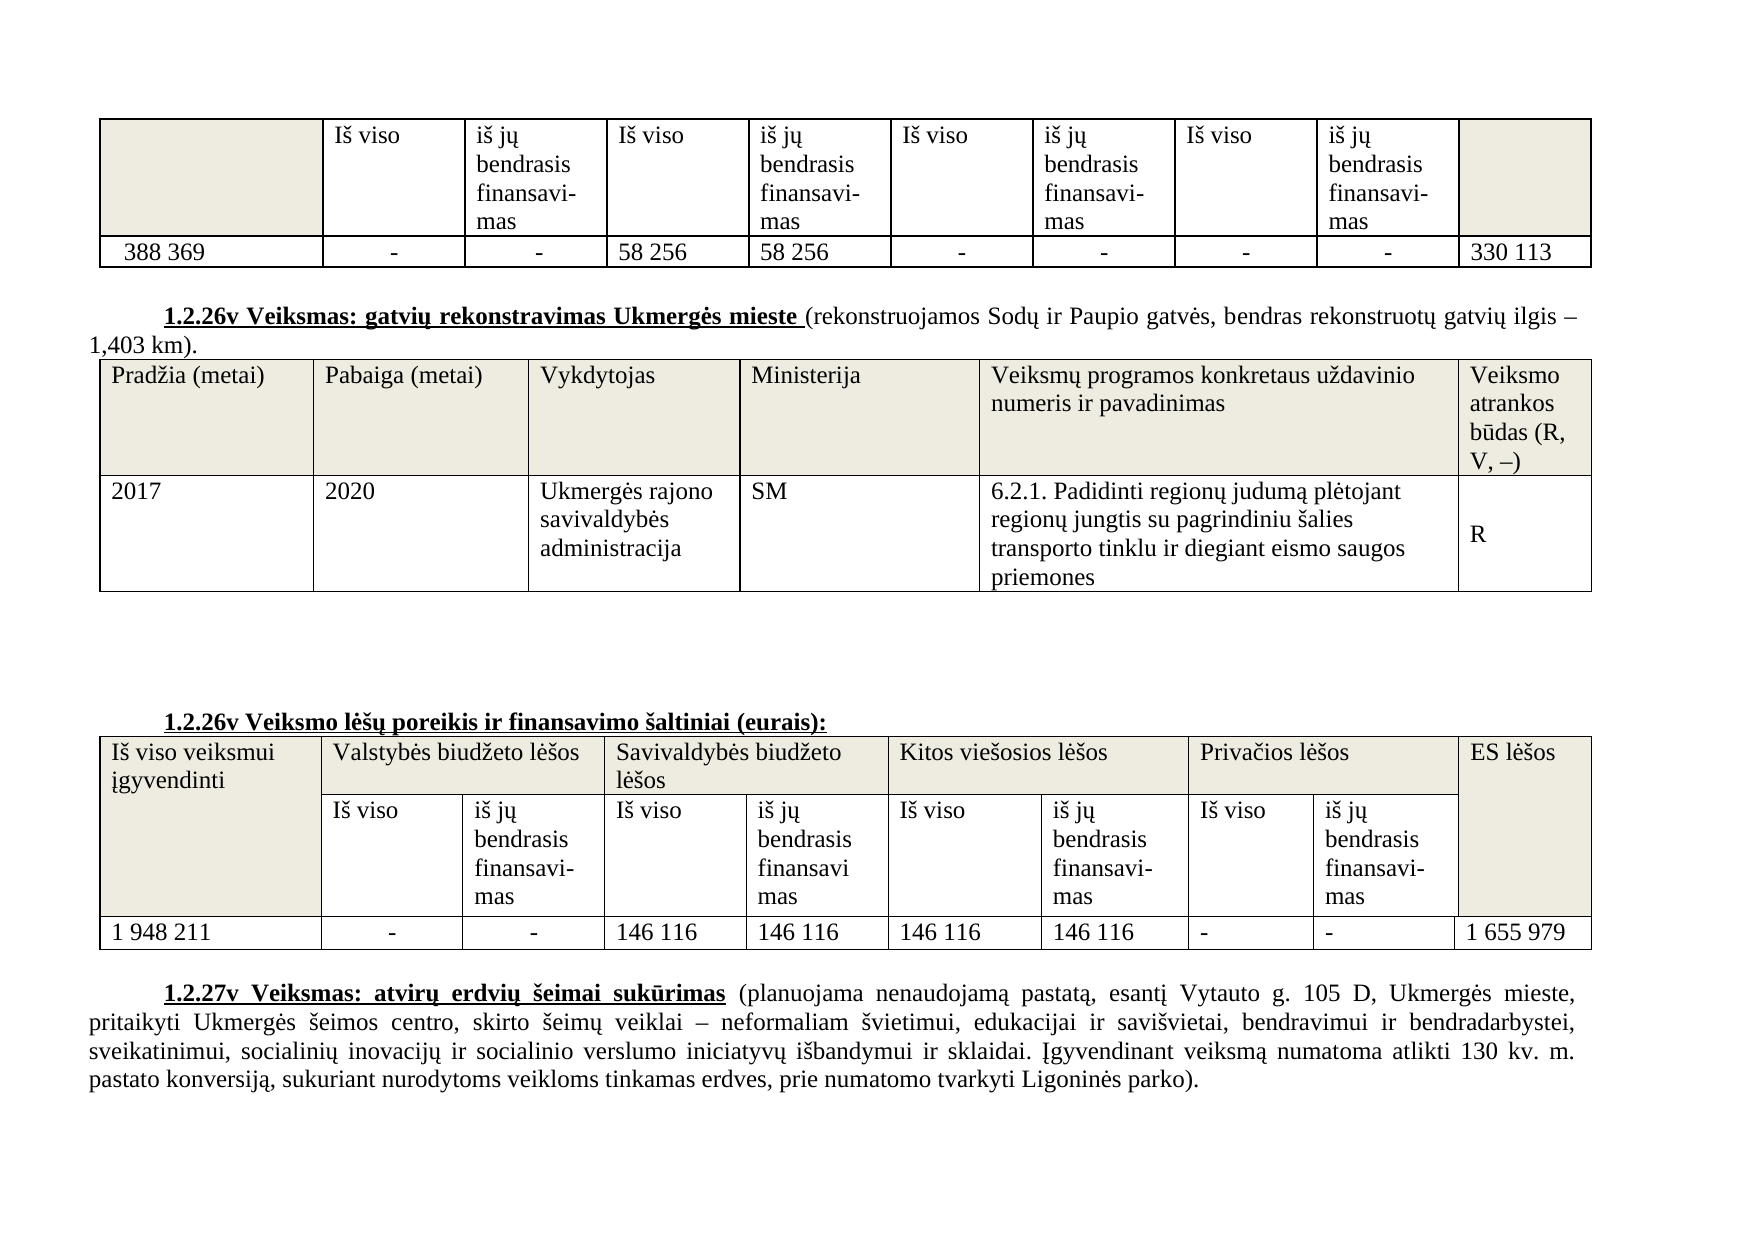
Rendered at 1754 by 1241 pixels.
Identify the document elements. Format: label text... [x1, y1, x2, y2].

table_cell Iš viso [1176, 120, 1316, 235]
table_cell 146 116 [747, 917, 888, 948]
table_cell Iš viso [889, 795, 1041, 916]
table_cell - [463, 917, 604, 948]
table_header Pradžia (metai) [101, 360, 313, 475]
table_cell iš jų bendrasis finansavi- mas [750, 120, 890, 235]
table_cell iš jų bendrasis finansavi- mas [463, 795, 604, 916]
table_cell Iš viso [1189, 795, 1313, 916]
table_cell 330 113 [1460, 237, 1590, 266]
table_cell Iš viso [322, 795, 462, 916]
table_cell - [1318, 237, 1458, 266]
table_header Valstybės biudžeto lėšos [322, 737, 604, 794]
table_cell - [324, 237, 464, 266]
table_cell 146 116 [889, 917, 1041, 948]
table_cell - [1034, 237, 1174, 266]
table_cell - [1176, 237, 1316, 266]
table_cell R [1459, 476, 1591, 591]
table_header Veiksmų programos konkretaus uždavinio numeris ir pavadinimas [980, 360, 1458, 475]
table_header [101, 120, 322, 235]
table_header Privačios lėšos [1189, 737, 1458, 794]
table_cell iš jų bendrasis finansavi- mas [1318, 120, 1458, 235]
table_cell Iš viso [324, 120, 464, 235]
table_cell - [466, 237, 606, 266]
table_cell 388 369 [101, 237, 322, 266]
table_cell 2017 [101, 476, 313, 591]
table_cell Ukmergės rajono savivaldybės administracija [529, 476, 739, 591]
table_header Pabaiga (metai) [314, 360, 528, 475]
table_cell iš jų bendrasis finansavi- mas [466, 120, 606, 235]
text 1.2.26v Veiksmo lėšų poreikis ir finansavimo šaltiniai (eurais): [89, 707, 1577, 736]
table_cell 2020 [314, 476, 528, 591]
table_header ES lėšos [1459, 737, 1591, 916]
table_header Kitos viešosios lėšos [889, 737, 1188, 794]
table_header Veiksmo atrankos būdas (R, V, –) [1459, 360, 1591, 475]
table_cell Iš viso [605, 795, 746, 916]
table_cell SM [741, 476, 979, 591]
table_cell - [1189, 917, 1313, 948]
table_cell 146 116 [605, 917, 746, 948]
table_cell 58 256 [750, 237, 890, 266]
table_header Vykdytojas [529, 360, 739, 475]
text 1.2.27v Veiksmas: atvirų erdvių šeimai sukūrimas (planuojama nenaudojamą pastatą, esantį Vytauto g. 105 D, Ukmergės mieste, pritaikyti Ukmergės šeimos centro, skirto šeimų veiklai – neformaliam švietimui, edukacijai ir savišvietai, bendravimui ir bendradarbystei, sveikatinimui, socialinių inovacijų ir socialinio verslumo iniciatyvų išbandymui ir sklaidai. Įgyvendinant veiksmą numatoma atlikti 130 kv. m. pastato konversiją, sukuriant nurodytoms veikloms tinkamas erdves, prie numatomo tvarkyti Ligoninės parko). [89, 978, 1577, 1093]
table_cell iš jų bendrasis finansavi- mas [1042, 795, 1188, 916]
table_cell Iš viso [608, 120, 748, 235]
table_cell iš jų bendrasis finansavi mas [747, 795, 888, 916]
table_cell iš jų bendrasis finansavi- mas [1314, 795, 1458, 916]
table_cell iš jų bendrasis finansavi- mas [1034, 120, 1174, 235]
table_header Ministerija [741, 360, 979, 475]
table_cell 58 256 [608, 237, 748, 266]
table_cell - [322, 917, 462, 948]
table_cell 1 655 979 [1455, 917, 1591, 948]
table_header [1460, 120, 1590, 235]
table_cell Iš viso [892, 120, 1032, 235]
table_cell - [892, 237, 1032, 266]
table_header Savivaldybės biudžeto lėšos [605, 737, 888, 794]
text 1.2.26v Veiksmas: gatvių rekonstravimas Ukmergės mieste (rekonstruojamos Sodų ir Paupio gatvės, bendras rekonstruotų gatvių ilgis – 1,403 km). [89, 301, 1577, 359]
table_cell 6.2.1. Padidinti regionų judumą plėtojant regionų jungtis su pagrindiniu šalies transporto tinklu ir diegiant eismo saugos priemones [980, 476, 1458, 591]
table_header Iš viso veiksmui įgyvendinti [101, 737, 321, 916]
table_cell - [1314, 917, 1454, 948]
table_cell 1 948 211 [101, 917, 321, 948]
table_cell 146 116 [1042, 917, 1188, 948]
